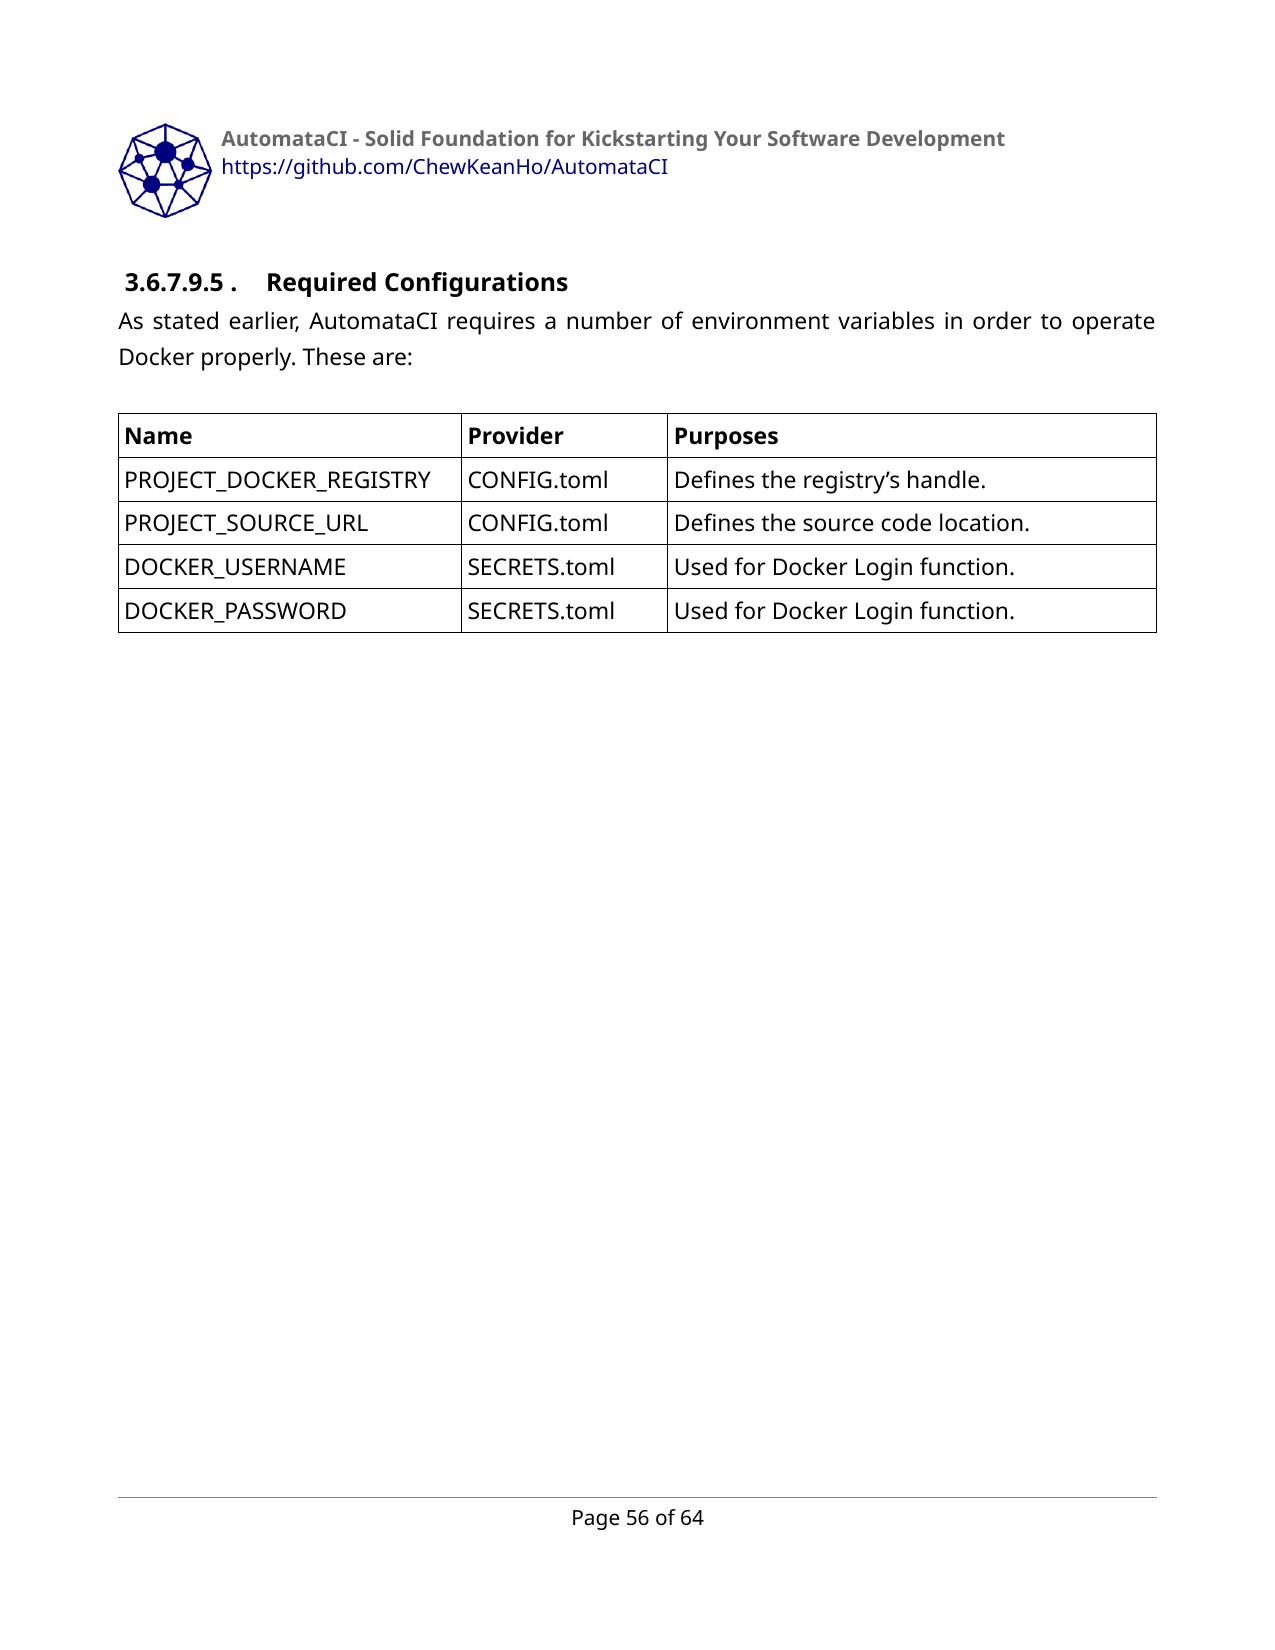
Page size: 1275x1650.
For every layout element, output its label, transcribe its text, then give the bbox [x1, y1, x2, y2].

table_header Purposes [668, 414, 1156, 457]
table_cell DOCKER_USERNAME [119, 545, 461, 588]
table_cell DOCKER_PASSWORD [119, 589, 461, 632]
text As stated earlier, AutomataCI requires a number of environment variables in order to operate Docker properly. These are: [118, 305, 1157, 372]
subtitle Required Configurations [118, 265, 1157, 299]
table_header Name [119, 414, 461, 457]
table_cell SECRETS.toml [462, 545, 667, 588]
table_cell Defines the registry’s handle. [668, 458, 1156, 501]
table_cell Used for Docker Login function. [668, 589, 1156, 632]
table_cell PROJECT_DOCKER_REGISTRY [119, 458, 461, 501]
table_header Provider [462, 414, 667, 457]
table_cell SECRETS.toml [462, 589, 667, 632]
table_cell CONFIG.toml [462, 458, 667, 501]
picture [118, 123, 212, 218]
table_cell CONFIG.toml [462, 502, 667, 544]
table_cell Used for Docker Login function. [668, 545, 1156, 588]
table_cell PROJECT_SOURCE_URL [119, 502, 461, 544]
table_cell Defines the source code location. [668, 502, 1156, 544]
